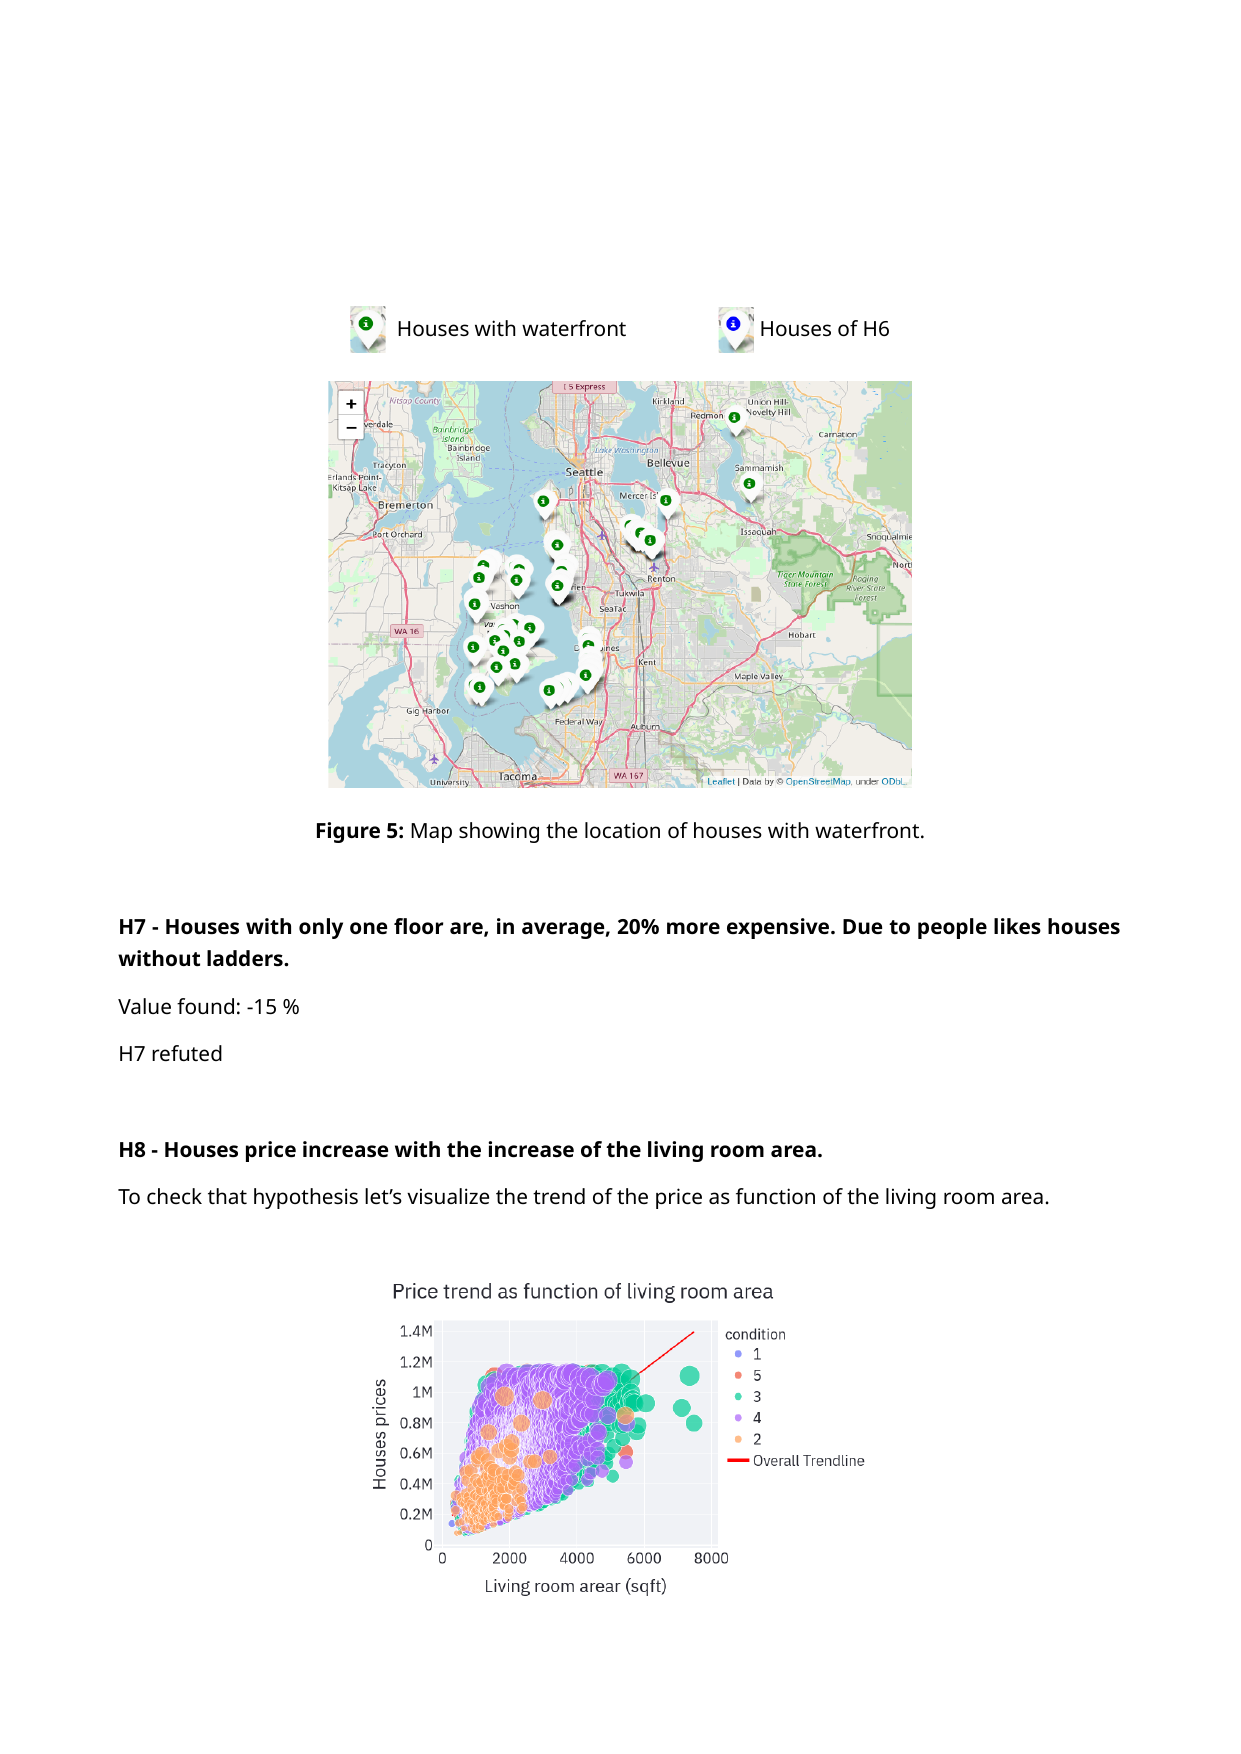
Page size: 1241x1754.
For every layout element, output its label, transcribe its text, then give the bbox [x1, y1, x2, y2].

text Value found: -15 % [118, 992, 1122, 1020]
table_cell [257, 381, 983, 816]
picture [328, 381, 912, 788]
picture [350, 306, 386, 353]
text H7 refuted [118, 1039, 1122, 1067]
text H8 - Houses price increase with the increase of the living room area. [118, 1135, 1122, 1163]
text To check that hypothesis let’s visualize the trend of the price as function of the living room area. [118, 1182, 1122, 1211]
text H7 - Houses with only one floor are, in average, 20% more expensive. Due to people likes houses without ladders. [118, 912, 1122, 973]
picture [718, 307, 754, 353]
picture [366, 1276, 874, 1611]
text Figure 5: Map showing the location of houses with waterfront. [118, 816, 1122, 844]
table_header Houses with waterfront Houses of H6 [257, 307, 983, 381]
